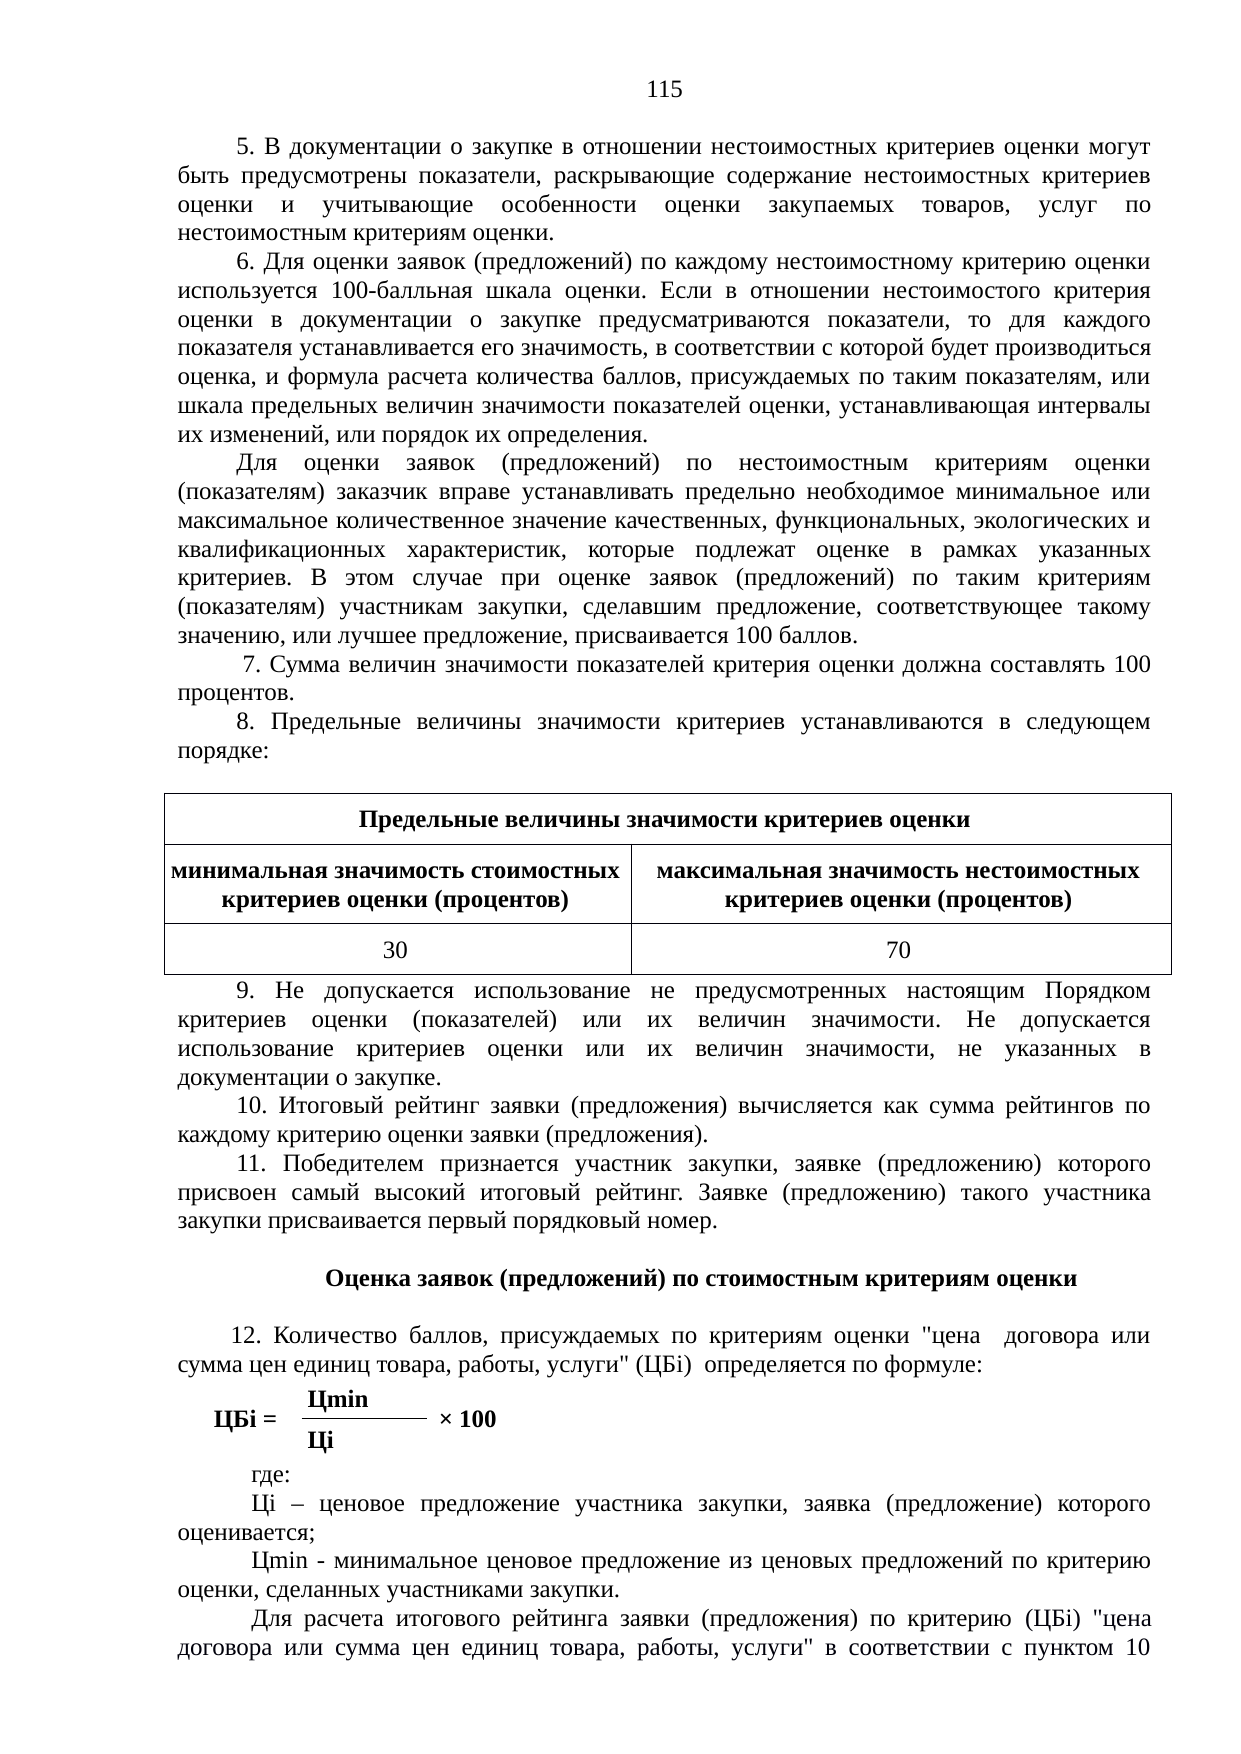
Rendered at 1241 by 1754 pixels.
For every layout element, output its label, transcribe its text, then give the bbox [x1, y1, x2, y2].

text Цi – ценовое предложение участника закупки, заявка (предложение) которого оценивается; [177, 1488, 1152, 1546]
text Для оценки заявок (предложений) по нестоимостным критериям оценки (показателям) заказчик вправе устанавливать предельно необходимое минимальное или максимальное количественное значение качественных, функциональных, экологических и квалификационных характеристик, которые подлежат оценке в рамках указанных критериев. В этом случае при оценке заявок (предложений) по таким критериям (показателям) участникам закупки, сделавшим предложение, соответствующее такому значению, или лучшее предложение, присваивается 100 баллов. [177, 447, 1152, 649]
text 6. Для оценки заявок (предложений) по каждому нестоимостному критерию оценки используется 100-балльная шкала оценки. Если в отношении нестоимостого критерия оценки в документации о закупке предусматриваются показатели, то для каждого показателя устанавливается его значимость, в соответствии с которой будет производиться оценка, и формула расчета количества баллов, присуждаемых по таким показателям, или шкала предельных величин значимости показателей оценки, устанавливающая интервалы их изменений, или порядок их определения. [177, 246, 1152, 447]
table_cell Цi [302, 1419, 427, 1459]
text 9. Не допускается использование не предусмотренных настоящим Порядком критериев оценки (показателей) или их величин значимости. Не допускается использование критериев оценки или их величин значимости, не указанных в документации о закупке. [177, 975, 1152, 1090]
text 8. Предельные величины значимости критериев устанавливаются в следующем порядке: [177, 706, 1152, 764]
text Для расчета итогового рейтинга заявки (предложения) по критерию (ЦБi) "цена договора или сумма цен единиц товара, работы, услуги" в соответствии с пунктом 10 [177, 1603, 1152, 1661]
table_cell минимальная значимость стоимостных критериев оценки (процентов) [165, 845, 631, 923]
text 10. Итоговый рейтинг заявки (предложения) вычисляется как сумма рейтингов по каждому критерию оценки заявки (предложения). [177, 1090, 1152, 1148]
table_cell 70 [632, 924, 1171, 974]
text 11. Победителем признается участник закупки, заявке (предложению) которого присвоен самый высокий итоговый рейтинг. Заявке (предложению) такого участника закупки присваивается первый порядковый номер. [177, 1148, 1152, 1234]
table_header Цmin [302, 1378, 427, 1418]
text 5. В документации о закупке в отношении нестоимостных критериев оценки могут быть предусмотрены показатели, раскрывающие содержание нестоимостных критериев оценки и учитывающие особенности оценки закупаемых товаров, услуг по нестоимостным критериям оценки. [177, 131, 1152, 246]
text 12. Количество баллов, присуждаемых по критериям оценки "цена договора или сумма цен единиц товара, работы, услуги" (ЦБi) определяется по формуле: [177, 1320, 1152, 1378]
text Цmin - минимальное ценовое предложение из ценовых предложений по критерию оценки, сделанных участниками закупки. [177, 1546, 1152, 1603]
table_header ЦБi = [208, 1378, 302, 1459]
table_header × 100 [427, 1378, 533, 1459]
text 7. Сумма величин значимости показателей критерия оценки должна составлять 100 процентов. [177, 649, 1152, 706]
text Оценка заявок (предложений) по стоимостным критериям оценки [177, 1263, 1152, 1292]
table_header Предельные величины значимости критериев оценки [165, 794, 1171, 843]
table_cell максимальная значимость нестоимостных критериев оценки (процентов) [632, 845, 1171, 923]
table_cell 30 [165, 924, 631, 974]
text где: [177, 1459, 1152, 1488]
